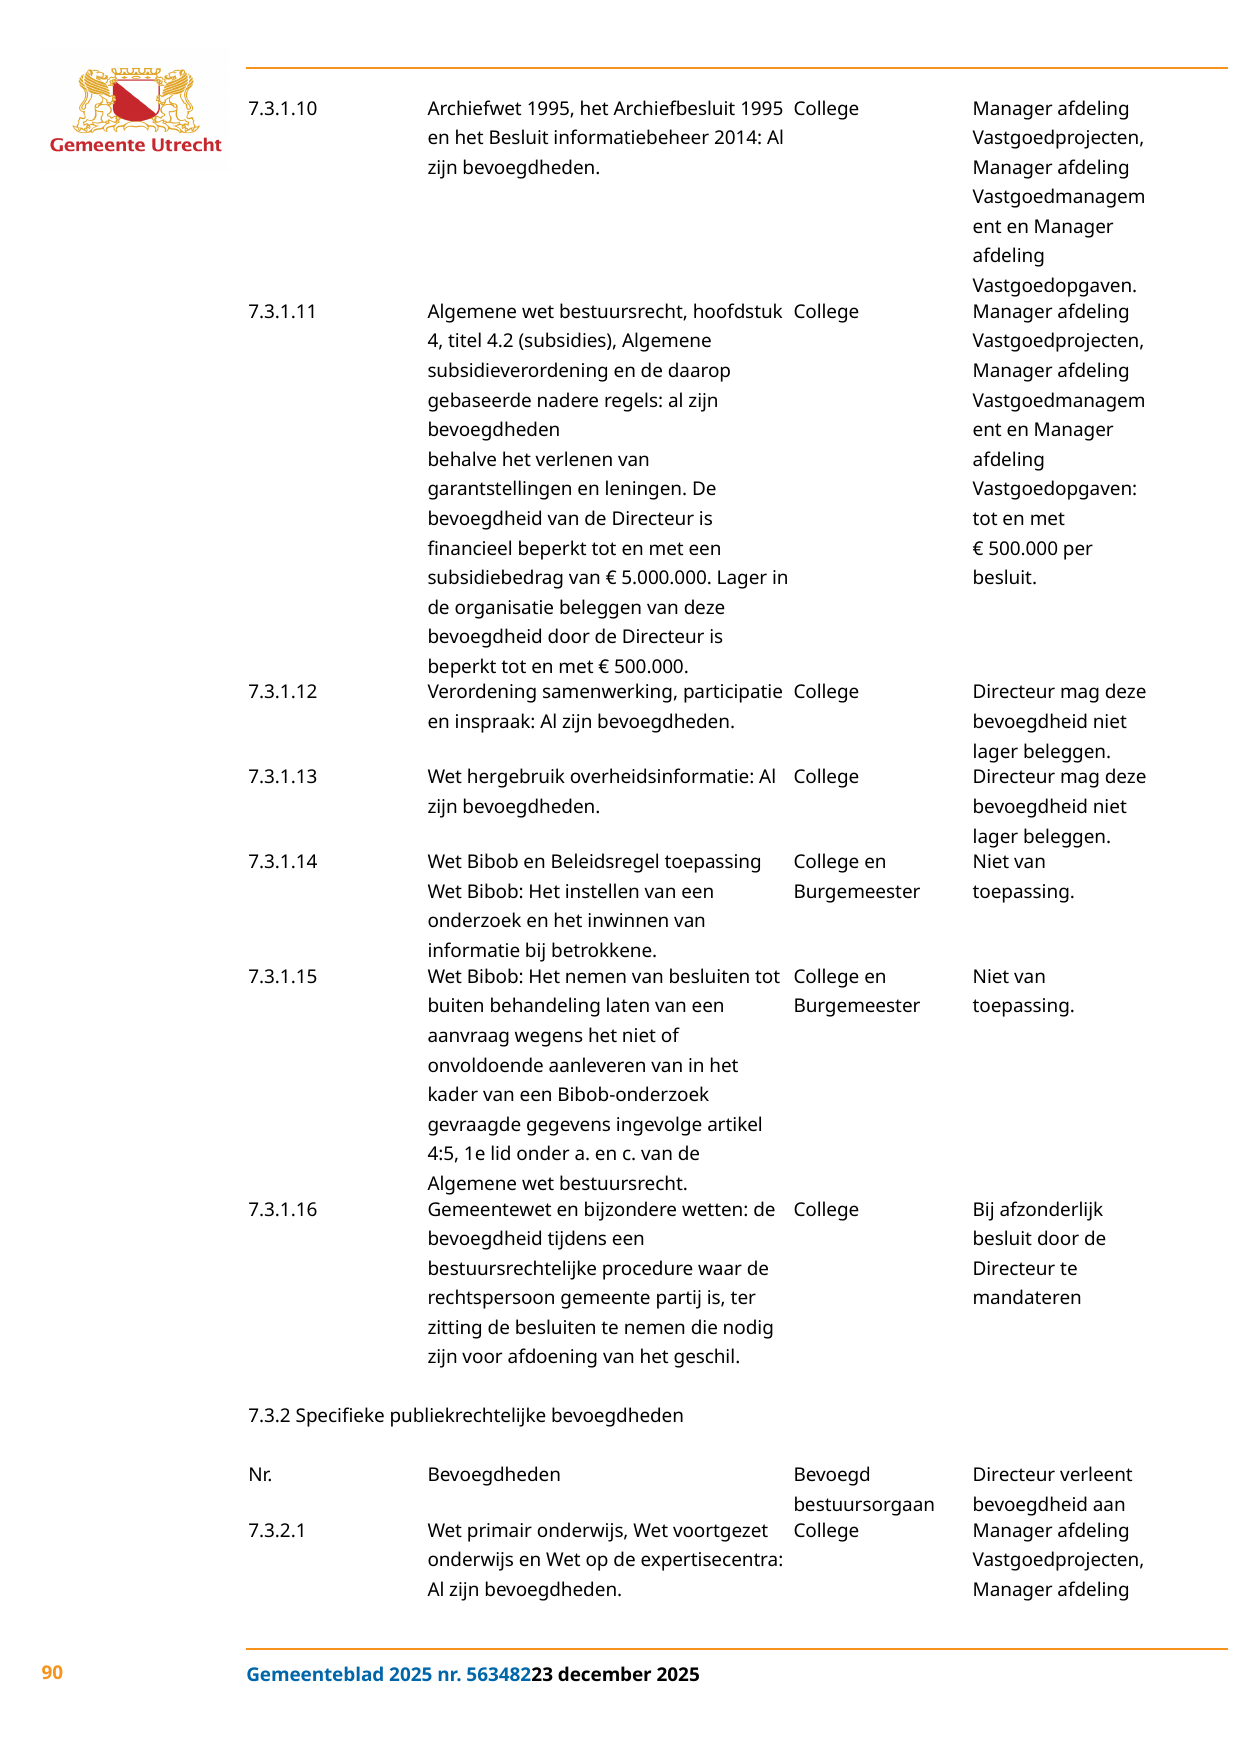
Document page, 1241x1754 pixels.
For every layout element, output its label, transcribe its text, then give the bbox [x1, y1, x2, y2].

table_cell Wet Bibob: Het nemen van besluiten tot buiten behandeling laten van een aanvraag wegens het niet of onvoldoende aanleveren van in het kader van een Bibob-onderzoek gevraagde gegevens ingevolge artikel 4:5, 1e lid onder a. en c. van de Algemene wet bestuursrecht. [427, 963, 793, 1196]
table_cell 7.3.1.13 [248, 764, 427, 848]
table_cell 7.3.1.15 [248, 963, 427, 1196]
table_cell College en Burgemeester [793, 849, 972, 963]
picture [41, 47, 231, 172]
table_cell 7.3.1.14 [248, 849, 427, 963]
table_cell College [793, 95, 972, 298]
table_cell College [793, 298, 972, 679]
table_cell College [793, 1196, 972, 1369]
table_cell Wet Bibob en Beleidsregel toepassing Wet Bibob: Het instellen van een onderzoek en het inwinnen van informatie bij betrokkene. [427, 849, 793, 963]
table_header Bevoegdheden [427, 1462, 793, 1517]
table_cell Manager afdeling Vastgoedprojecten, Manager afdeling [973, 1517, 1152, 1602]
table_header Directeur verleent bevoegdheid aan [973, 1462, 1152, 1517]
table_cell Directeur mag deze bevoegdheid niet lager beleggen. [973, 764, 1152, 848]
table_cell Wet primair onderwijs, Wet voortgezet onderwijs en Wet op de expertisecentra: Al zijn bevoegdheden. [427, 1517, 793, 1602]
table_cell Manager afdeling Vastgoedprojecten, Manager afdeling Vastgoedmanagement en Manager afdeling Vastgoedopgaven. [973, 95, 1152, 298]
table_cell College [793, 679, 972, 764]
table_cell 7.3.1.11 [248, 298, 427, 679]
table_header Bevoegd bestuursorgaan [793, 1462, 972, 1517]
table_cell 7.3.1.10 [248, 95, 427, 298]
table_header Nr. [248, 1462, 427, 1517]
table_cell 7.3.2.1 [248, 1517, 427, 1602]
table_cell College en Burgemeester [793, 963, 972, 1196]
table_cell College [793, 1517, 972, 1602]
table_cell College [793, 764, 972, 848]
table_cell Manager afdeling Vastgoedprojecten, Manager afdeling Vastgoedmanagement en Manager afdeling Vastgoedopgaven: tot en met € 500.000 per besluit. [973, 298, 1152, 679]
table_cell Niet van toepassing. [973, 963, 1152, 1196]
table_cell 7.3.1.12 [248, 679, 427, 764]
table_cell Niet van toepassing. [973, 849, 1152, 963]
text 7.3.2 Specifieke publiekrechtelijke bevoegdheden [248, 1402, 1152, 1428]
table_cell Algemene wet bestuursrecht, hoofdstuk 4, titel 4.2 (subsidies), Algemene subsidieverordening en de daarop gebaseerde nadere regels: al zijn bevoegdheden behalve het verlenen van garantstellingen en leningen. De bevoegdheid van de Directeur is financieel beperkt tot en met een subsidiebedrag van € 5.000.000. Lager in de organisatie beleggen van deze bevoegdheid door de Directeur is beperkt tot en met € 500.000. [427, 298, 793, 679]
table_cell Verordening samenwerking, participatie en inspraak: Al zijn bevoegdheden. [427, 679, 793, 764]
table_cell Bij afzonderlijk besluit door de Directeur te mandateren [973, 1196, 1152, 1369]
table_cell Wet hergebruik overheidsinformatie: Al zijn bevoegdheden. [427, 764, 793, 848]
table_cell Gemeentewet en bijzondere wetten: de bevoegdheid tijdens een bestuursrechtelijke procedure waar de rechtspersoon gemeente partij is, ter zitting de besluiten te nemen die nodig zijn voor afdoening van het geschil. [427, 1196, 793, 1369]
table_cell Archiefwet 1995, het Archiefbesluit 1995 en het Besluit informatiebeheer 2014: Al zijn bevoegdheden. [427, 95, 793, 298]
table_cell Directeur mag deze bevoegdheid niet lager beleggen. [973, 679, 1152, 764]
table_cell 7.3.1.16 [248, 1196, 427, 1369]
